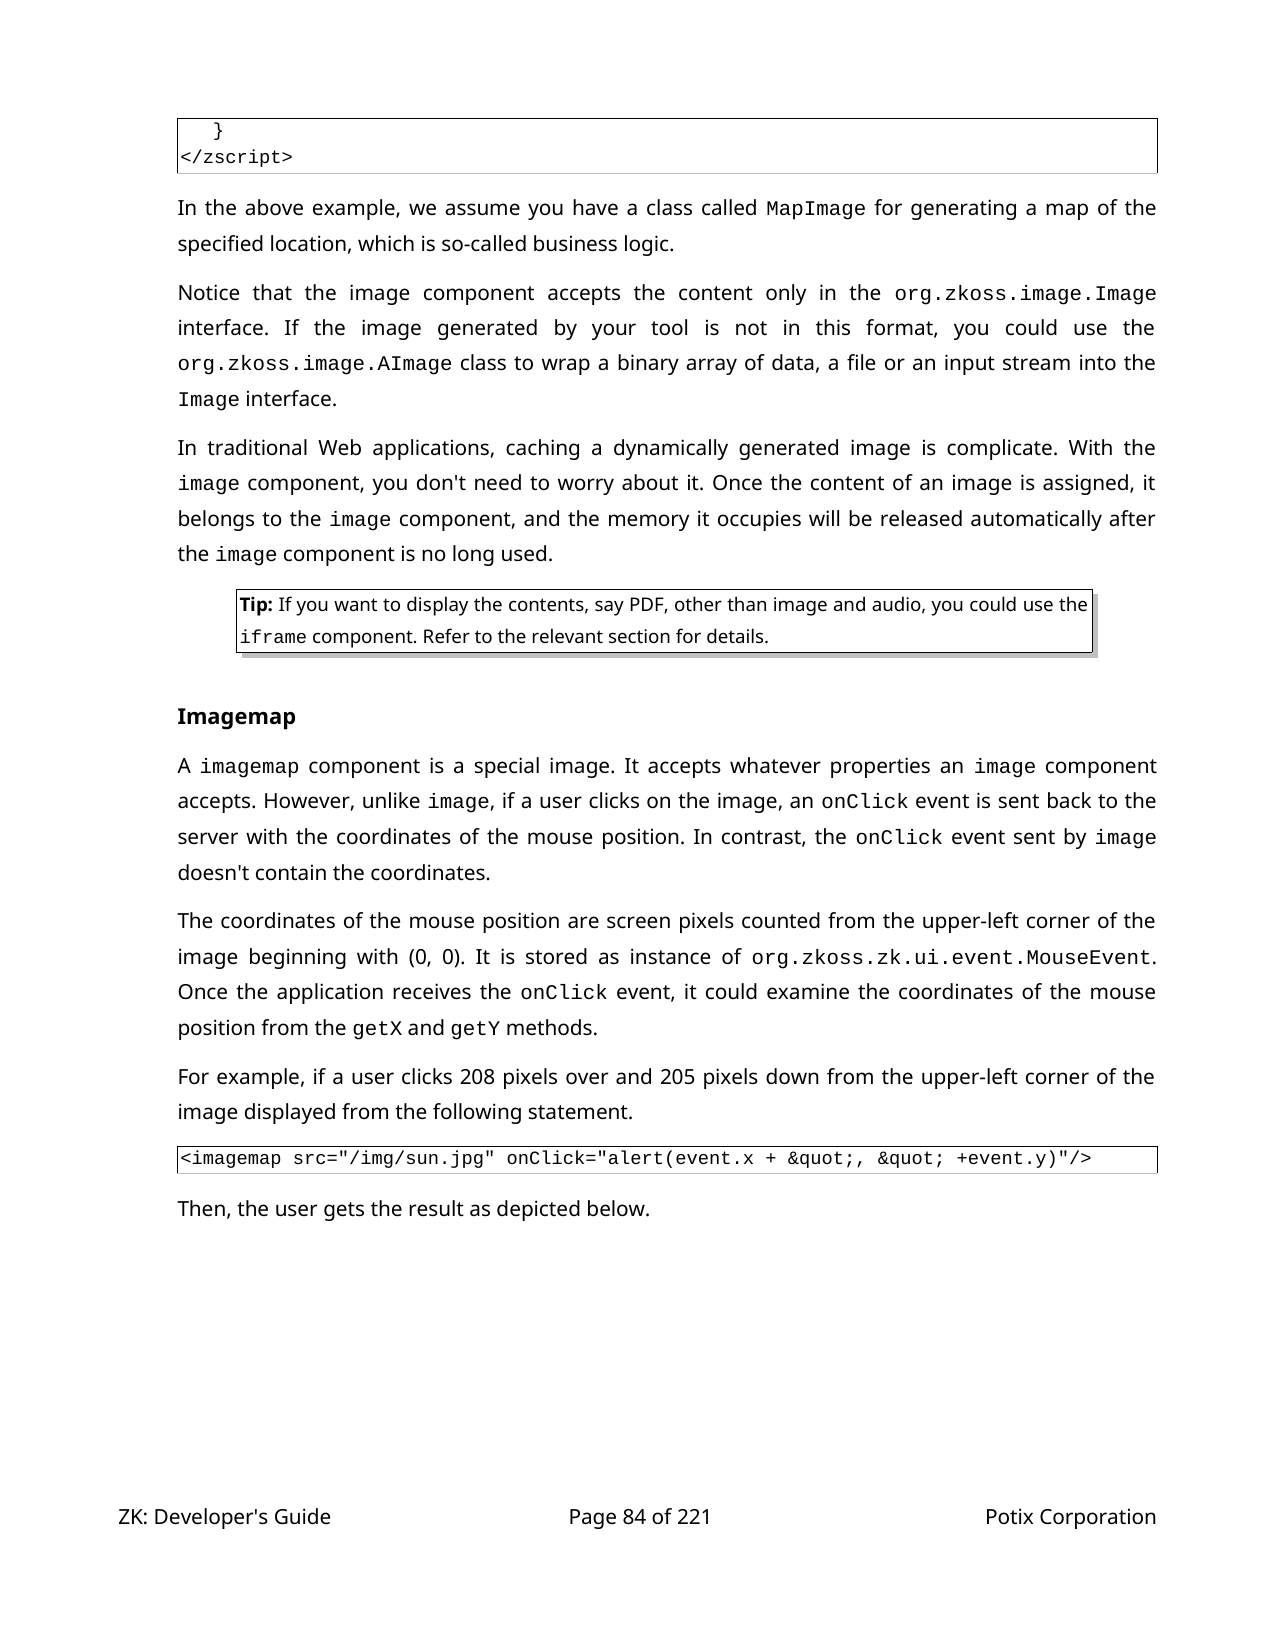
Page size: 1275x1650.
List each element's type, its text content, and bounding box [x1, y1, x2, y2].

text The coordinates of the mouse position are screen pixels counted from the upper-left corner of the image beginning with (0, 0). It is stored as instance of org.zkoss.zk.ui.event.MouseEvent. Once the application receives the onClick event, it could examine the coordinates of the mouse position from the getX and getY methods. [177, 907, 1157, 1041]
text Then, the user gets the result as depicted below. [177, 1194, 1157, 1222]
subtitle Imagemap [177, 701, 1157, 731]
text } [178, 119, 1157, 142]
text Tip: If you want to display the contents, say PDF, other than image and audio, you could use the iframe component. Refer to the relevant section for details. [237, 590, 1092, 652]
text Notice that the image component accepts the content only in the org.zkoss.image.Image interface. If the image generated by your tool is not in this format, you could use the org.zkoss.image.AImage class to wrap a binary array of data, a file or an input stream into the Image interface. [177, 278, 1157, 412]
text </zscript> [178, 145, 1157, 173]
text For example, if a user clicks 208 pixels over and 205 pixels down from the upper-left corner of the image displayed from the following statement. [177, 1062, 1157, 1125]
text A imagemap component is a special image. It accepts whatever properties an image component accepts. However, unlike image, if a user clicks on the image, an onClick event is sent back to the server with the coordinates of the mouse position. In contrast, the onClick event sent by image doesn't contain the coordinates. [177, 751, 1157, 886]
text <imagemap src="/img/sun.jpg" onClick="alert(event.x + &quot;, &quot; +event.y)"/> [178, 1147, 1157, 1173]
text In the above example, we assume you have a class called MapImage for generating a map of the specified location, which is so-called business logic. [177, 193, 1157, 257]
text In traditional Web applications, caching a dynamically generated image is complicate. With the image component, you don't need to worry about it. Once the content of an image is assigned, it belongs to the image component, and the memory it occupies will be released automatically after the image component is no long used. [177, 433, 1157, 568]
